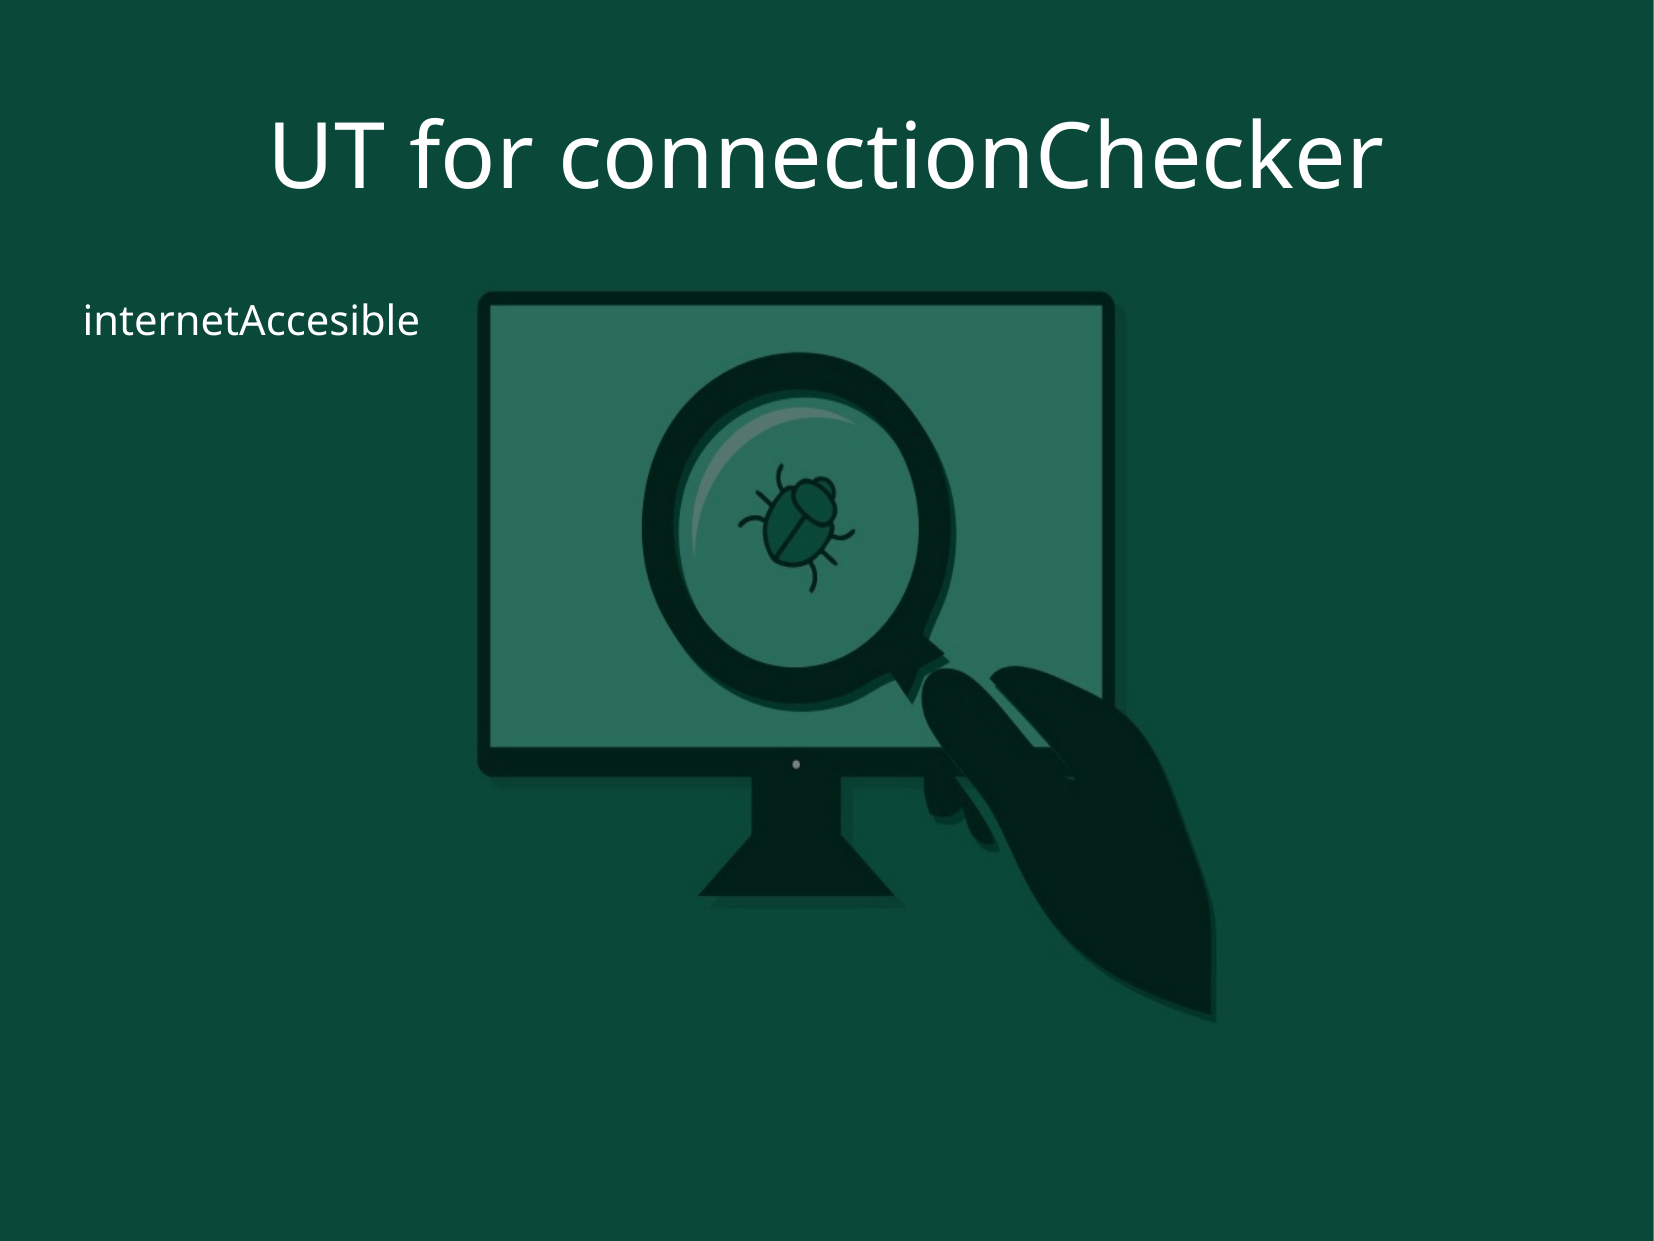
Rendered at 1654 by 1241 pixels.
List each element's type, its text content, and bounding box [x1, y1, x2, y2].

list internetAccesible [82, 290, 809, 1010]
title UT for connectionChecker [82, 49, 1571, 257]
picture [0, 0, 1654, 1241]
